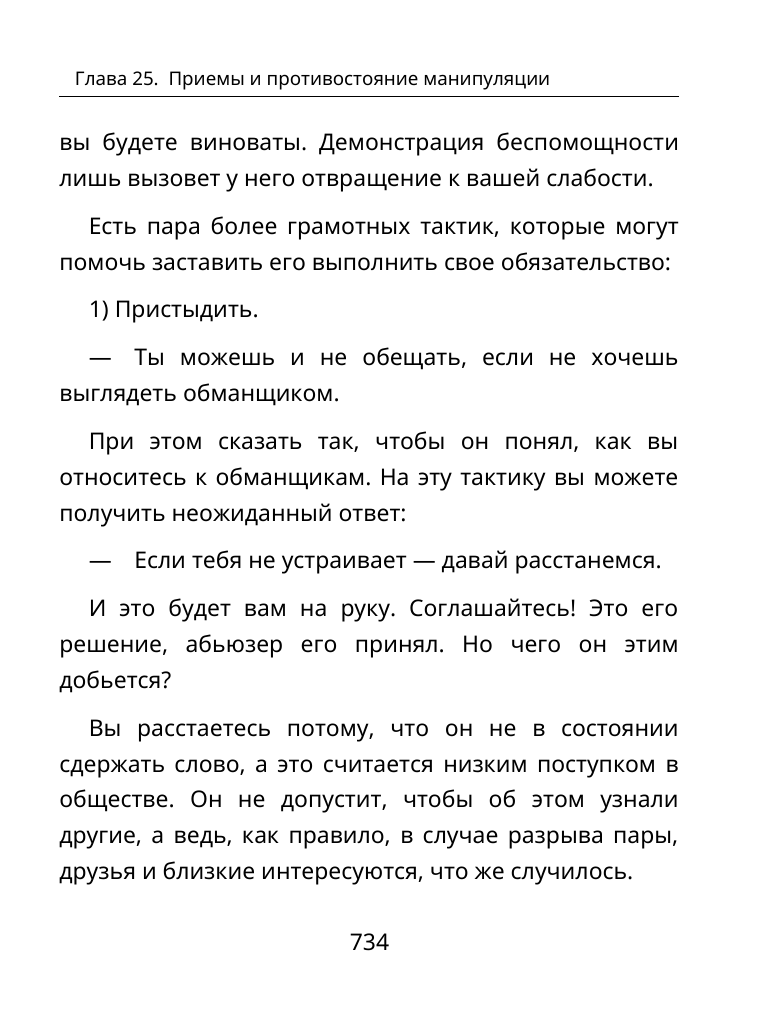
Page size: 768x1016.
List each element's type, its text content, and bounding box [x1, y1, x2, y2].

text 1) Пристыдить. [59, 293, 679, 324]
text При этом сказать так, чтобы он понял, как вы относитесь к обманщикам. На эту тактику вы можете получить неожиданный ответ: [59, 425, 679, 528]
text Вы расстаетесь потому, что он не в состоянии сдержать слово, а это считается низким поступком в обществе. Он не допустит, чтобы об этом узнали другие, а ведь, как правило, в случае разрыва пары, друзья и близкие интересуются, что же случилось. [59, 712, 679, 887]
list Ты можешь и не обещать, если не хочешь выглядеть обманщиком. [59, 341, 679, 408]
list Если тебя не устраивает — давай расстанемся. [59, 544, 679, 576]
text И это будет вам на руку. Соглашайтесь! Это его решение, абьюзер его принял. Но чего он этим добьется? [59, 592, 679, 695]
text Есть пара более грамотных тактик, которые могут помочь заставить его выполнить свое обязательство: [59, 210, 679, 277]
text вы будете виноваты. Демонстрация беспомощности лишь вызовет у него отвращение к вашей слабости. [59, 126, 679, 193]
